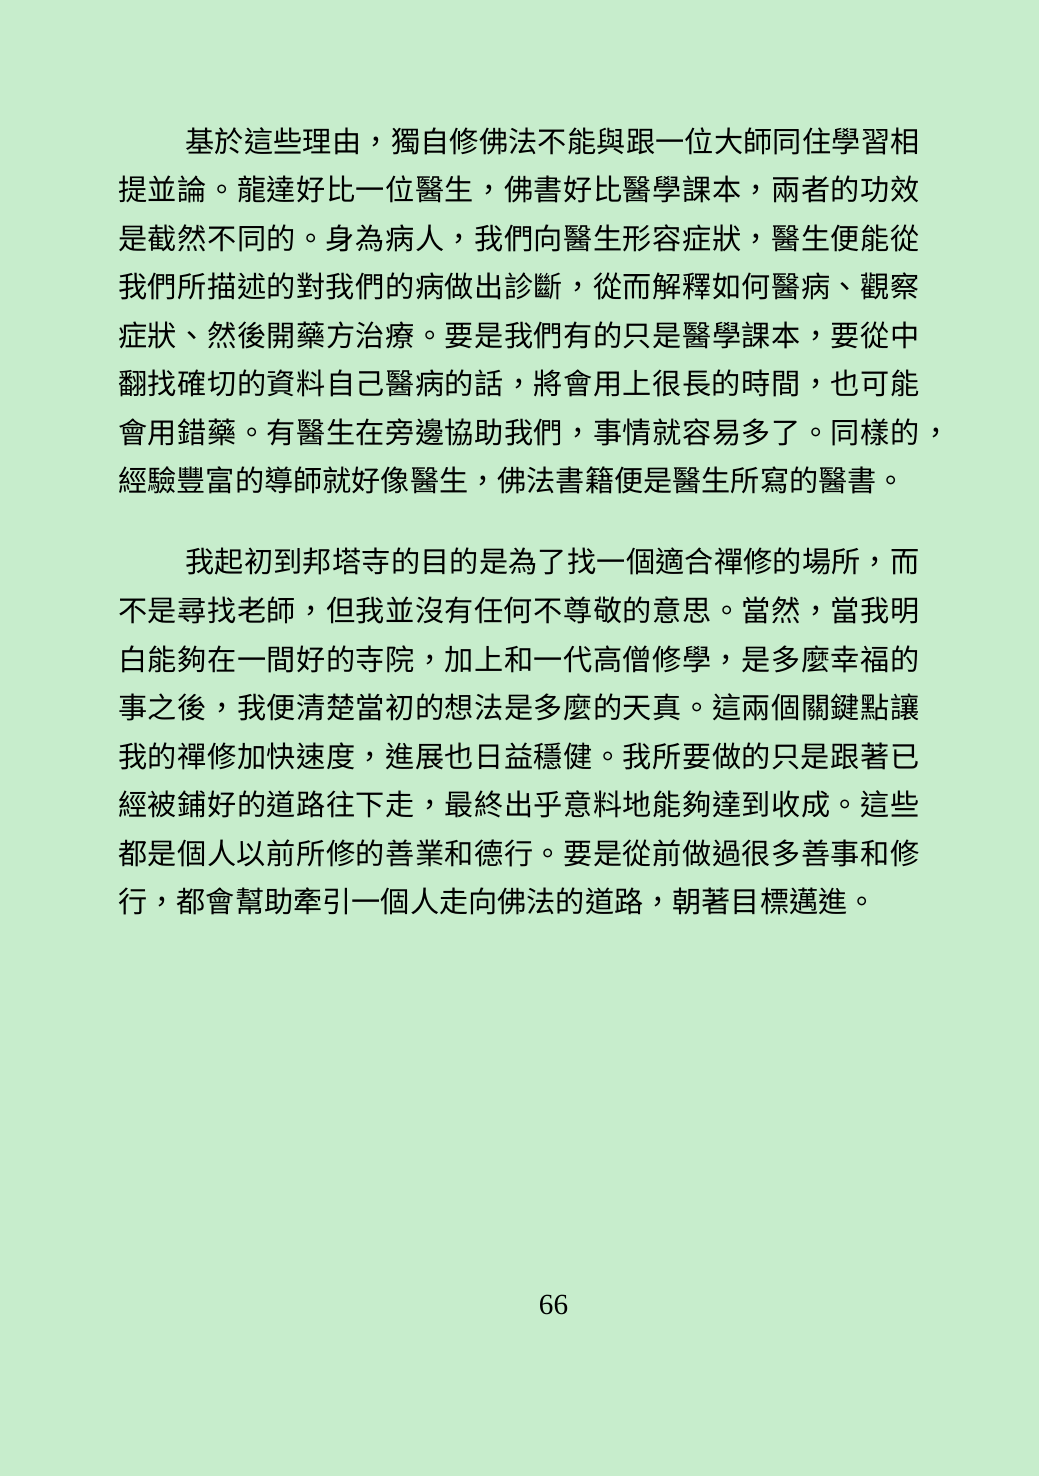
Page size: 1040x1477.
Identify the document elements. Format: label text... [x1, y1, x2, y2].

text 基於這些理由，獨自修佛法不能與跟一位大師同住學習相提並論。龍達好比一位醫生，佛書好比醫學課本，兩者的功效是截然不同的。身為病人，我們向醫生形容症狀，醫生便能從我們所描述的對我們的病做出診斷，從而解釋如何醫病、觀察症狀、然後開藥方治療。要是我們有的只是醫學課本，要從中翻找確切的資料自己醫病的話，將會用上很長的時間，也可能會用錯藥。有醫生在旁邊協助我們，事情就容易多了。同樣的，經驗豐富的導師就好像醫生，佛法書籍便是醫生所寫的醫書。 [118, 118, 921, 500]
text 我起初到邦塔寺的目的是為了找一個適合禪修的場所，而不是尋找老師，但我並沒有任何不尊敬的意思。當然，當我明白能夠在一間好的寺院，加上和一代高僧修學，是多麼幸福的事之後，我便清楚當初的想法是多麼的天真。這兩個關鍵點讓我的禪修加快速度，進展也日益穩健。我所要做的只是跟著已經被鋪好的道路往下走，最終出乎意料地能夠達到收成。這些都是個人以前所修的善業和德行。要是從前做過很多善事和修行，都會幫助牽引一個人走向佛法的道路，朝著目標邁進。 [118, 539, 921, 921]
